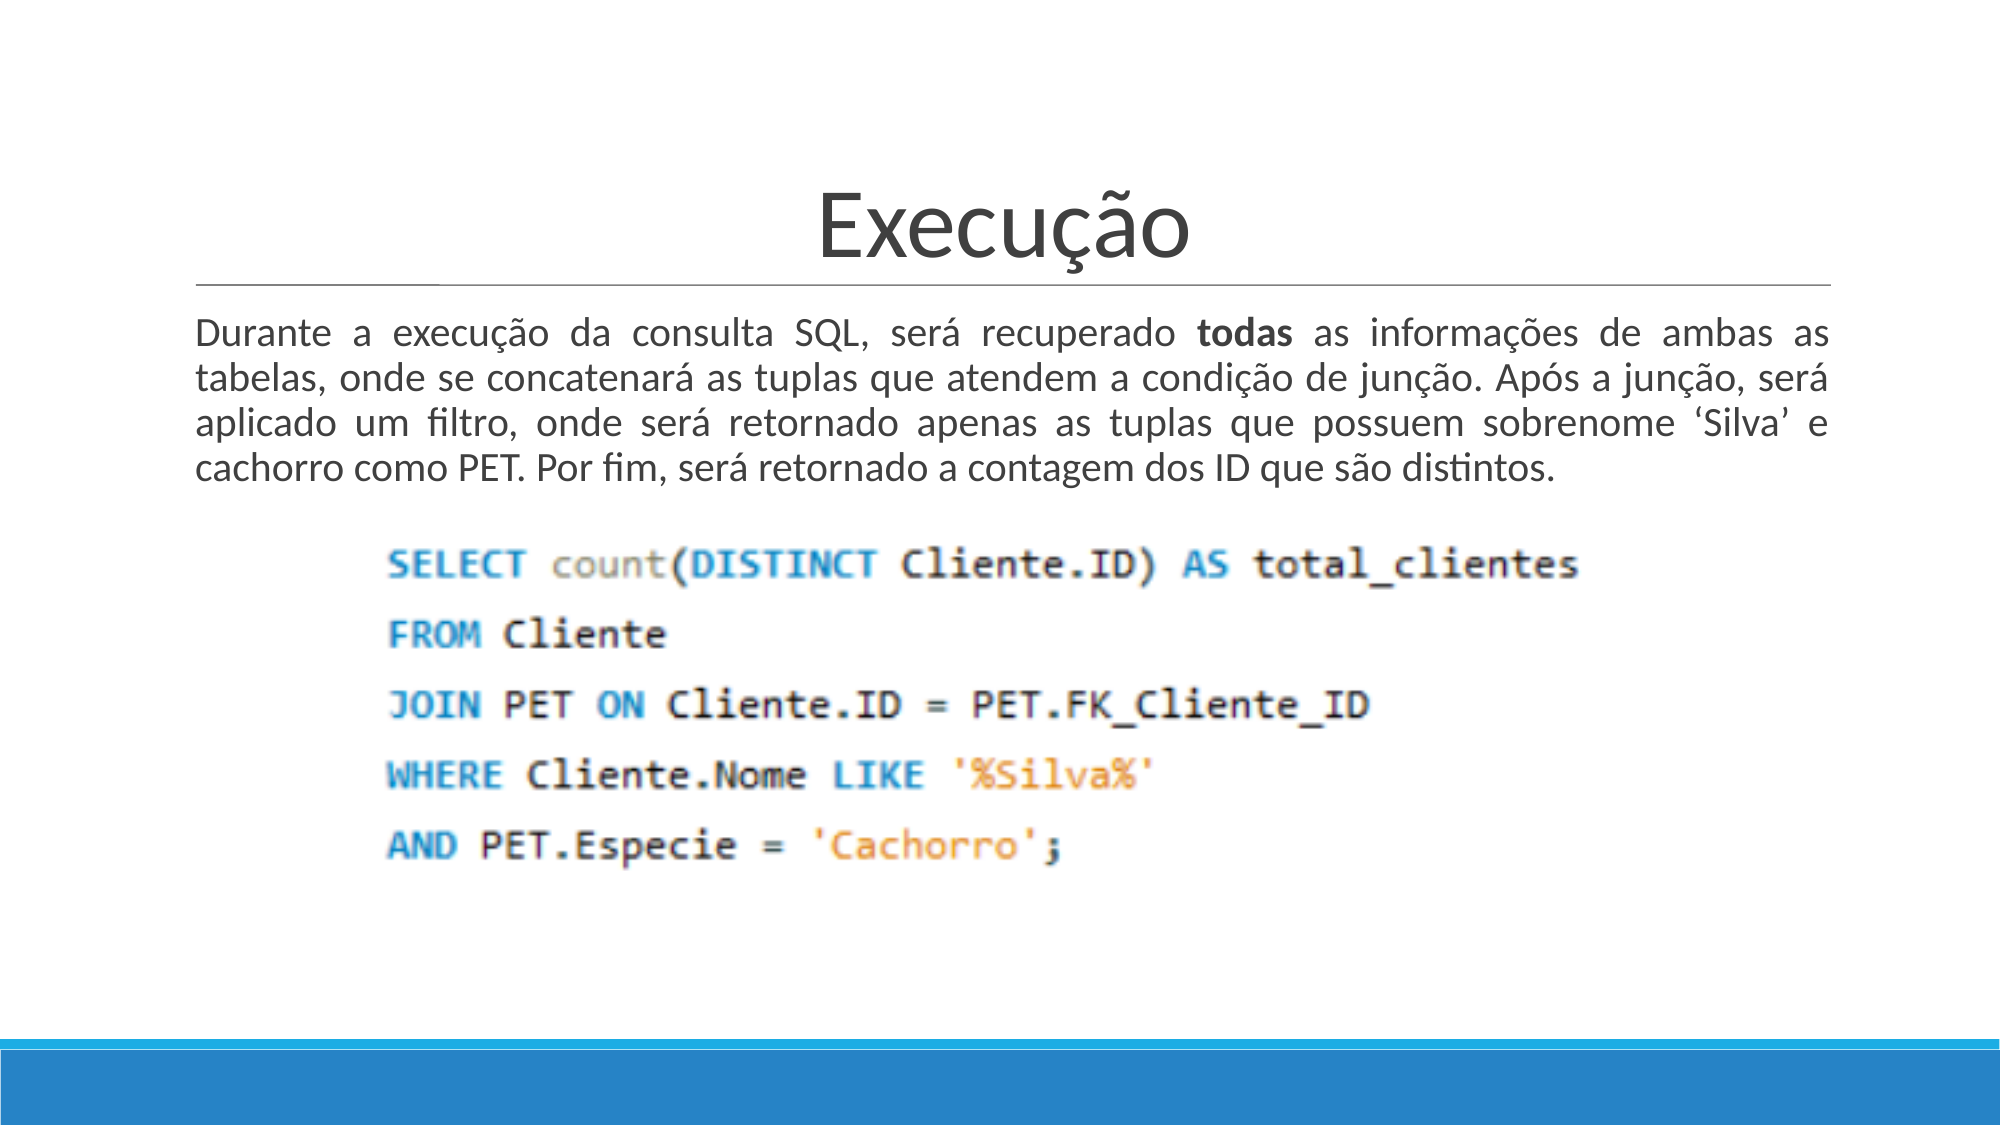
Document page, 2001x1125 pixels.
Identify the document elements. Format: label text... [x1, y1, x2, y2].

text_box Execução [180, 47, 1830, 285]
text_box Durante a execução da consulta SQL, será recuperado todas as informações de ambas as tabelas, onde se concatenará as tuplas que atendem a condição de junção. Após a junção, será aplicado um filtro, onde será retornado apenas as tuplas que possuem sobrenome ‘Silva’ e cachorro como PET. Por fim, será retornado a contagem dos ID que são distintos. [180, 302, 1830, 963]
picture [354, 531, 1603, 887]
